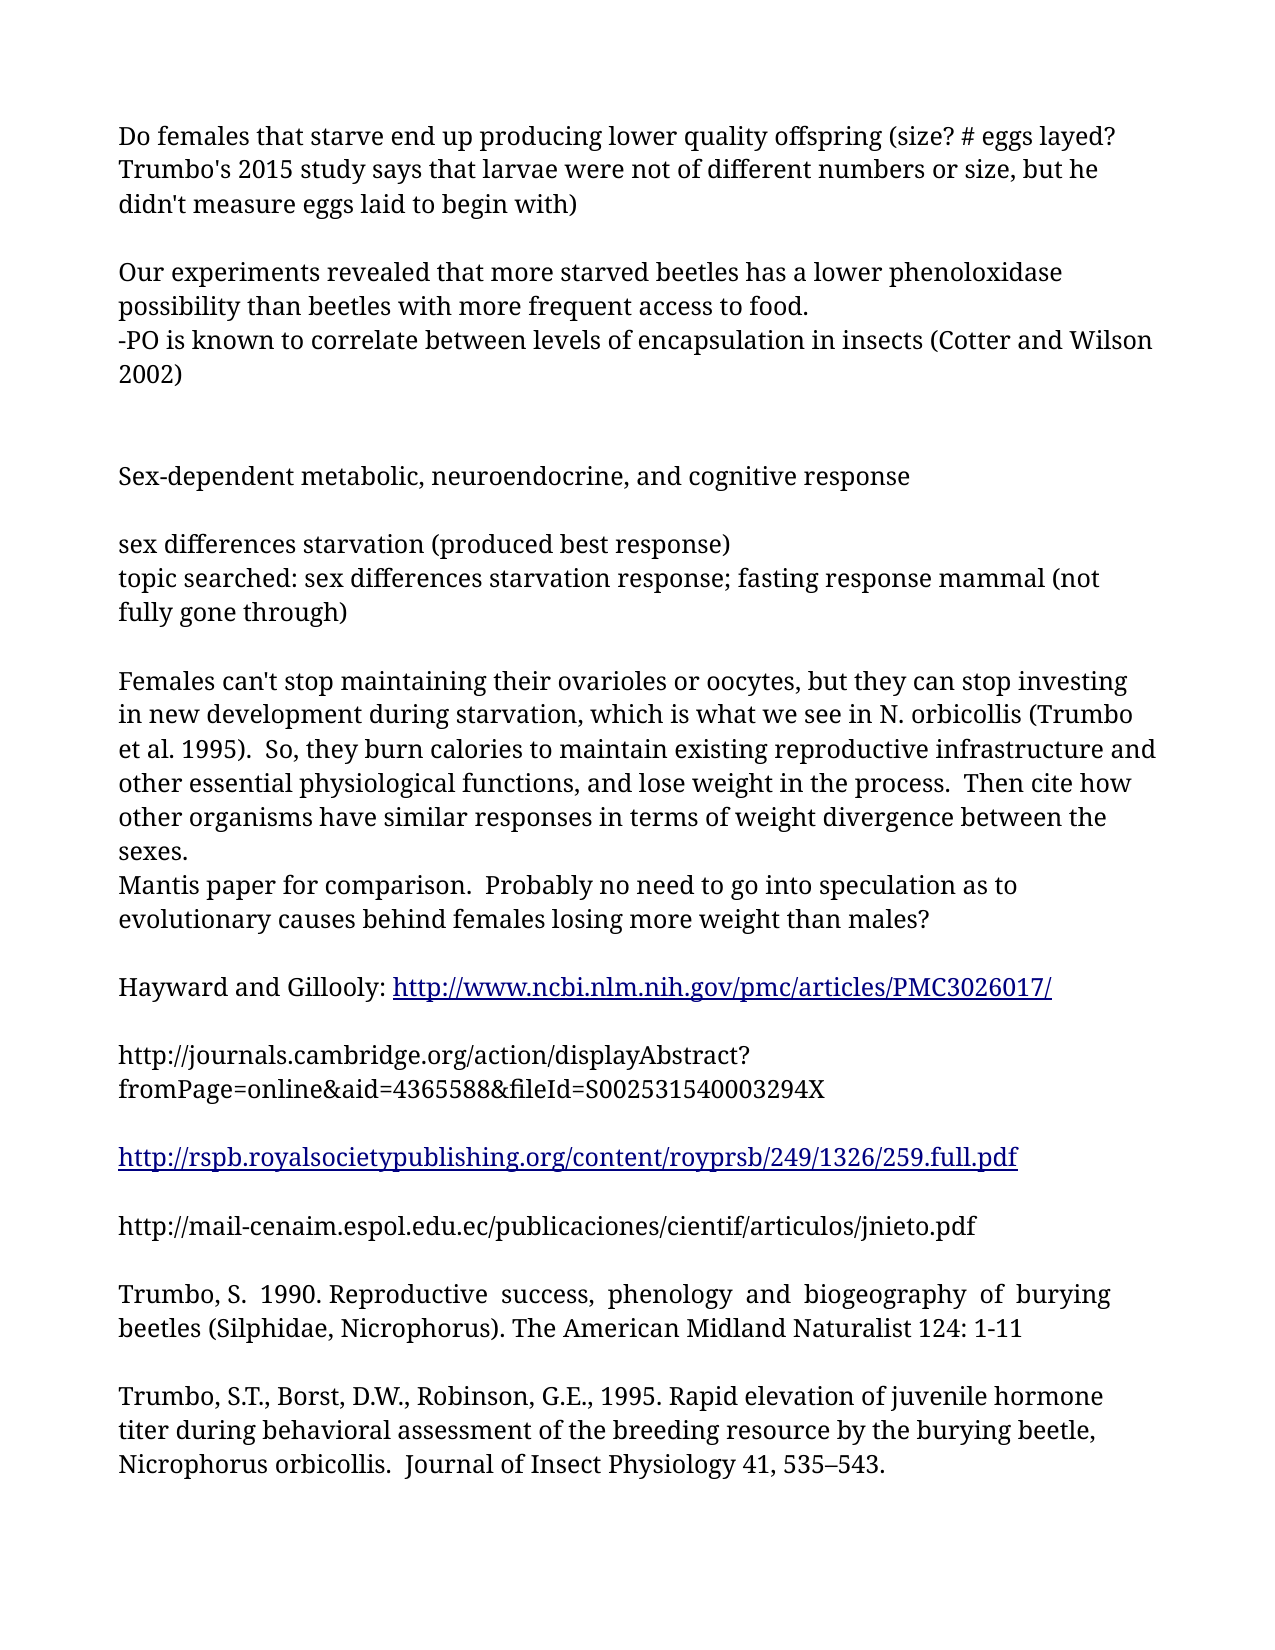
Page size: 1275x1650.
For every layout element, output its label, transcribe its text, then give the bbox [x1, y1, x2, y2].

text http://rspb.royalsocietypublishing.org/content/royprsb/249/1326/259.full.pdf [118, 1140, 1157, 1174]
text topic searched: sex differences starvation response; fasting response mammal (not fully gone through) [118, 561, 1157, 629]
text http://mail-cenaim.espol.edu.ec/publicaciones/cientif/articulos/jnieto.pdf [118, 1208, 1157, 1242]
text Hayward and Gillooly: http://www.ncbi.nlm.nih.gov/pmc/articles/PMC3026017/ [118, 970, 1157, 1004]
text sex differences starvation (produced best response) [118, 527, 1157, 561]
text Mantis paper for comparison. Probably no need to go into speculation as to evolutionary causes behind females losing more weight than males? [118, 867, 1157, 936]
text Females can't stop maintaining their ovarioles or oocytes, but they can stop investing in new development during starvation, which is what we see in N. orbicollis (Trumbo et al. 1995). So, they burn calories to maintain existing reproductive infrastructure and other essential physiological functions, and lose weight in the process. Then cite how other organisms have similar responses in terms of weight divergence between the sexes. [118, 663, 1157, 867]
text Our experiments revealed that more starved beetles has a lower phenoloxidase possibility than beetles with more frequent access to food. [118, 254, 1157, 322]
text Trumbo, S. 1990. Reproductive success, phenology and biogeography of burying beetles (Silphidae, Nicrophorus). The American Midland Naturalist 124: 1-11 [118, 1276, 1157, 1344]
text http://journals.cambridge.org/action/displayAbstract?fromPage=online&aid=4365588&fileId=S002531540003294X [118, 1038, 1157, 1106]
text Do females that starve end up producing lower quality offspring (size? # eggs layed? Trumbo's 2015 study says that larvae were not of different numbers or size, but he didn't measure eggs laid to begin with) [118, 118, 1157, 220]
text Trumbo, S.T., Borst, D.W., Robinson, G.E., 1995. Rapid elevation of juvenile hormone titer during behavioral assessment of the breeding resource by the burying beetle, Nicrophorus orbicollis. Journal of Insect Physiology 41, 535–543. [118, 1378, 1157, 1481]
text -PO is known to correlate between levels of encapsulation in insects (Cotter and Wilson 2002) [118, 322, 1157, 391]
text Sex-dependent metabolic, neuroendocrine, and cognitive response [118, 459, 1157, 493]
